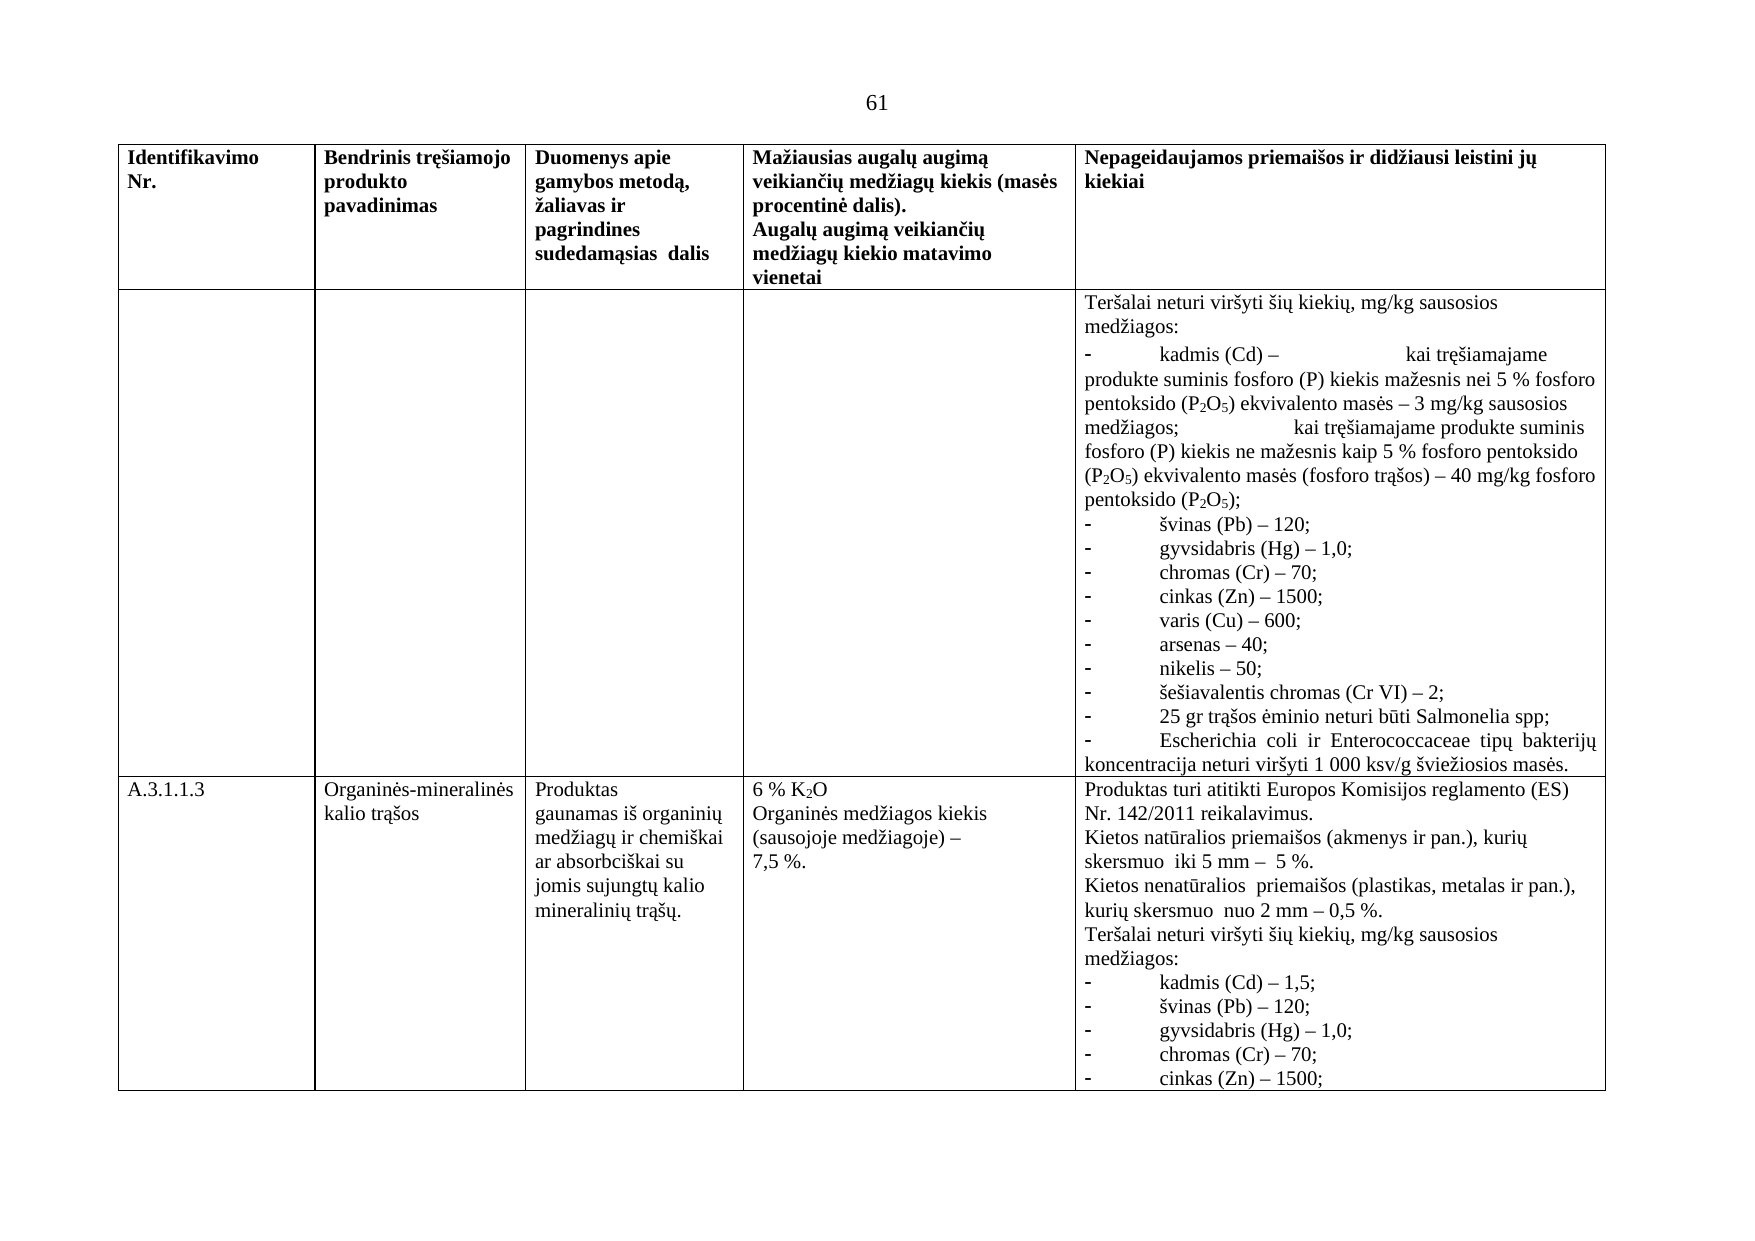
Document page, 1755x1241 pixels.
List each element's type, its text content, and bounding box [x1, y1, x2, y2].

table_cell Teršalai neturi viršyti šių kiekių, mg/kg sausosios medžiagos:  kadmis (Cd) – kai tręšiamajame produkte suminis fosforo (P) kiekis mažesnis nei 5 % fosforo pentoksido (P2O5) ekvivalento masės – 3 mg/kg sausosios medžiagos; kai tręšiamajame produkte suminis fosforo (P) kiekis ne mažesnis kaip 5 % fosforo pentoksido (P2O5) ekvivalento masės (fosforo trąšos) – 40 mg/kg fosforo pentoksido (P2O5);  švinas (Pb) – 120;  gyvsidabris (Hg) – 1,0;  chromas (Cr) – 70;  cinkas (Zn) – 1500;  varis (Cu) – 600;  arsenas – 40;  nikelis – 50;  šešiavalentis chromas (Cr VI) – 2;  25 gr trąšos ėminio neturi būti Salmonelia spp;  Escherichia coli ir Enterococcaceae tipų bakterijų koncentracija neturi viršyti 1 000 ksv/g šviežiosios masės. [1076, 290, 1605, 776]
table_cell [526, 290, 743, 776]
table_header Duomenys apie gamybos metodą, žaliavas ir pagrindines sudedamąsias dalis [526, 145, 743, 289]
table_cell 6 % K2O Organinės medžiagos kiekis (sausojoje medžiagoje) – 7,5 %. [744, 777, 1075, 1090]
table_header Nepageidaujamos priemaišos ir didžiausi leistini jų kiekiai [1076, 145, 1605, 289]
table_header Identifikavimo Nr. [119, 145, 314, 289]
table_cell Produktas turi atitikti Europos Komisijos reglamento (ES) Nr. 142/2011 reikalavimus. Kietos natūralios priemaišos (akmenys ir pan.), kurių skersmuo iki 5 mm – 5 %. Kietos nenatūralios priemaišos (plastikas, metalas ir pan.), kurių skersmuo nuo 2 mm – 0,5 %. Teršalai neturi viršyti šių kiekių, mg/kg sausosios medžiagos:  kadmis (Cd) – 1,5;  švinas (Pb) – 120;  gyvsidabris (Hg) – 1,0;  chromas (Cr) – 70;  cinkas (Zn) – 1500; [1076, 777, 1605, 1090]
table_cell Organinės-mineralinės kalio trąšos [316, 777, 525, 1090]
table_cell Produktas gaunamas iš organinių medžiagų ir chemiškai ar absorbciškai su jomis sujungtų kalio mineralinių trąšų. [526, 777, 743, 1090]
table_cell [744, 290, 1075, 776]
table_cell [119, 290, 314, 776]
table_header Mažiausias augalų augimą veikiančių medžiagų kiekis (masės procentinė dalis). Augalų augimą veikiančių medžiagų kiekio matavimo vienetai [744, 145, 1075, 289]
table_header Bendrinis tręšiamojo produkto pavadinimas [316, 145, 525, 289]
table_cell [316, 290, 525, 776]
table_cell A.3.1.1.3 [119, 777, 314, 1090]
